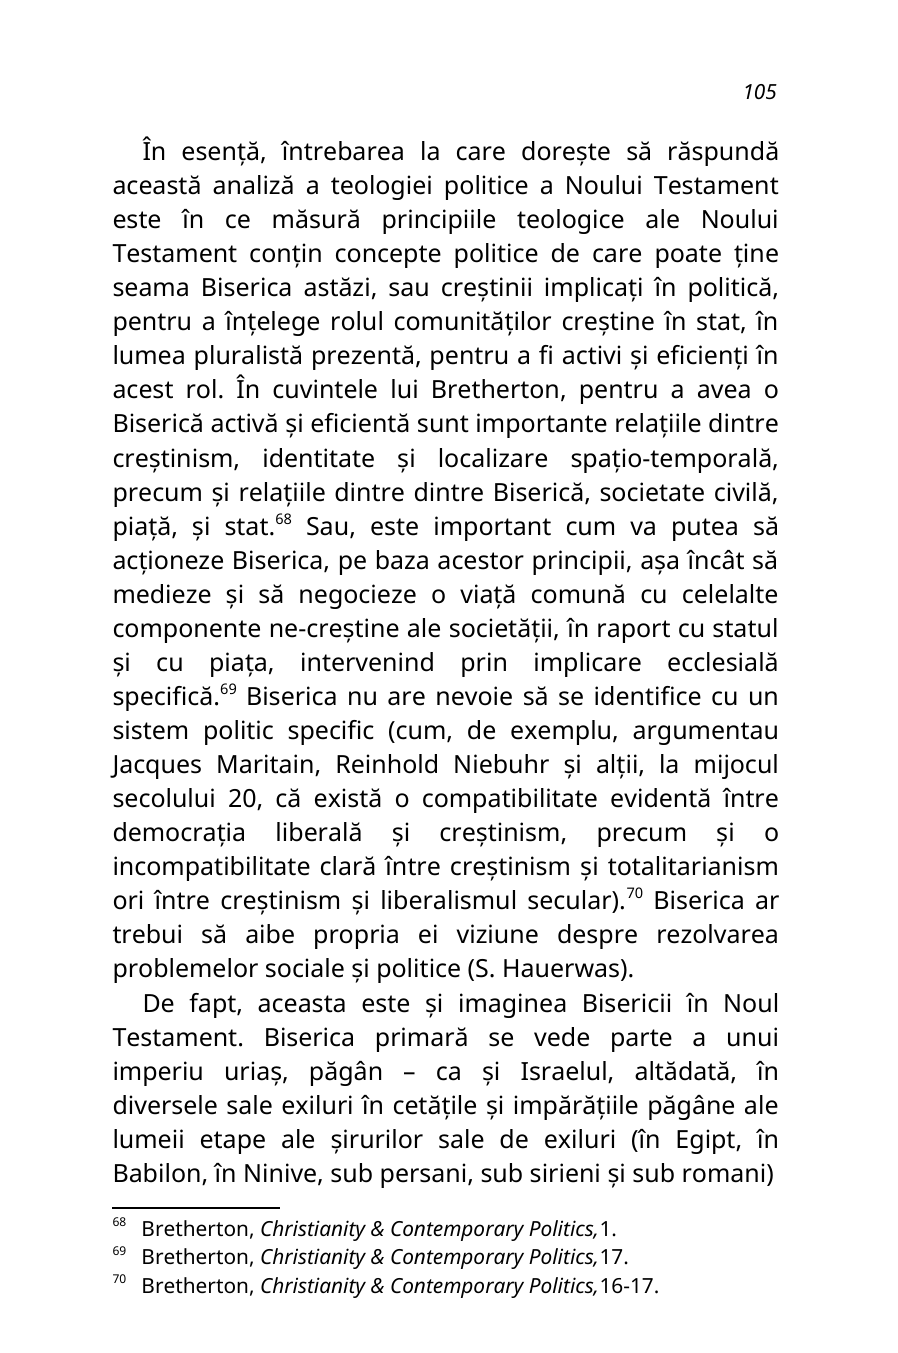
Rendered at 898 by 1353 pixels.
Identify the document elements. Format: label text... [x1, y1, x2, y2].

text De fapt, aceasta este şi imaginea Bisericii în Noul Testament. Biserica primară se vede parte a unui imperiu uriaş, păgân – ca şi Israelul, altădată, în diversele sale exiluri în cetăţile şi impărăţiile păgâne ale lumeii etape ale şirurilor sale de exiluri (în Egipt, în Babilon, în Ninive, sub persani, sub sirieni şi sub romani) [112, 985, 779, 1189]
text În esenţă, întrebarea la care doreşte să răspundă această analiză a teologiei politice a Noului Testament este în ce măsură principiile teologice ale Noului Testament conţin concepte politice de care poate ţine seama Biserica astăzi, sau creştinii implicaţi în politică, pentru a înţelege rolul comunităţilor creştine în stat, în lumea pluralistă prezentă, pentru a fi activi şi eficienţi în acest rol. În cuvintele lui Bretherton, pentru a avea o Biserică activă şi eficientă sunt importante relaţiile dintre creştinism, identitate şi localizare spaţio-temporală, precum şi relaţiile dintre dintre Biserică, societate civilă, piaţă, şi stat. Sau, este important cum va putea să acţioneze Biserica, pe baza acestor principii, aşa încât să medieze şi să negocieze o viaţă comună cu celelalte componente ne-creştine ale societăţii, în raport cu statul şi cu piaţa, intervenind prin implicare ecclesială specifică. Biserica nu are nevoie să se identifice cu un sistem politic specific (cum, de exemplu, argumentau Jacques Maritain, Reinhold Niebuhr şi alţii, la mijocul secolului 20, că există o compatibilitate evidentă între democraţia liberală şi creştinism, precum şi o incompatibilitate clară între creştinism şi totalitarianism ori între creştinism şi liberalismul secular). Biserica ar trebui să aibe propria ei viziune despre rezolvarea problemelor sociale şi politice (S. Hauerwas). [112, 134, 779, 985]
text Bretherton, Christianity & Contemporary Politics,16-17. [112, 1271, 779, 1299]
text Bretherton, Christianity & Contemporary Politics,17. [112, 1242, 779, 1271]
text Bretherton, Christianity & Contemporary Politics,1. [112, 1214, 779, 1242]
